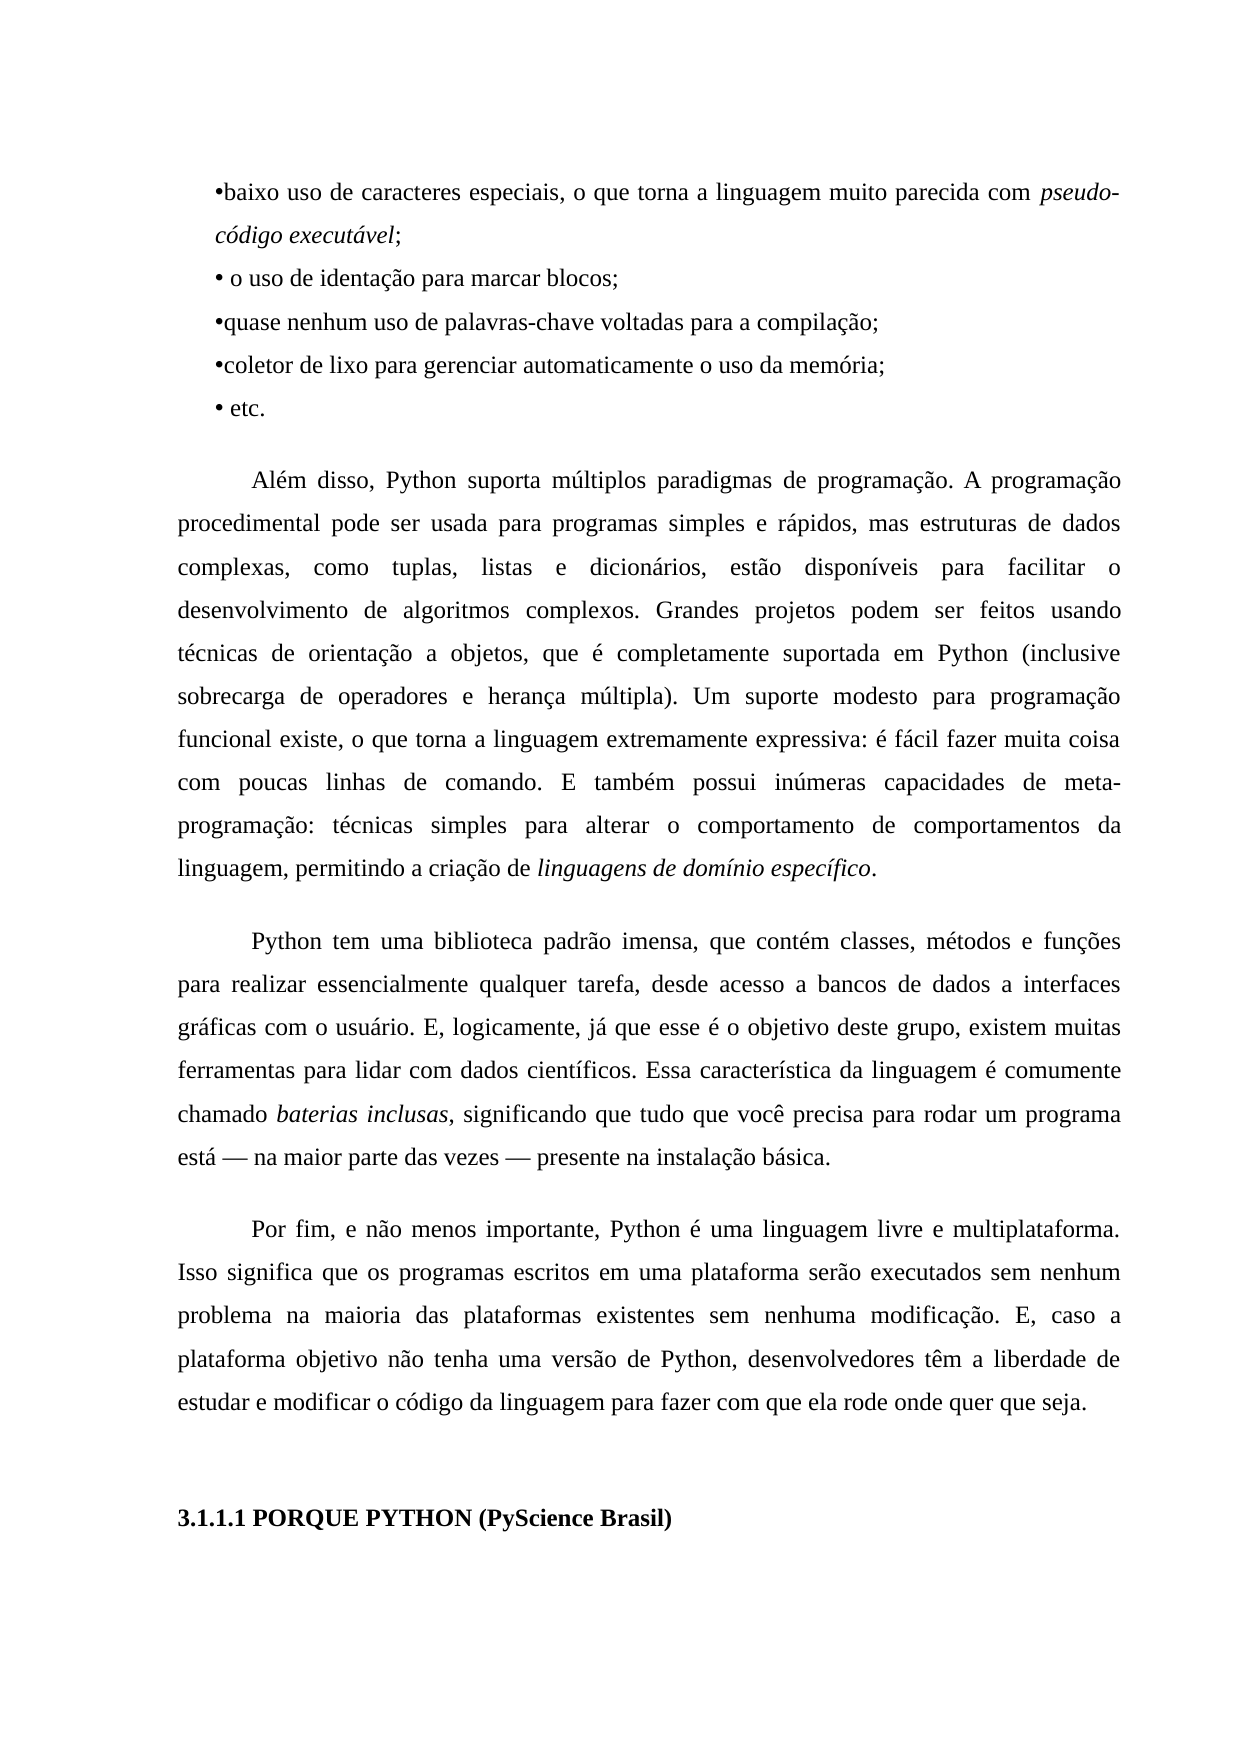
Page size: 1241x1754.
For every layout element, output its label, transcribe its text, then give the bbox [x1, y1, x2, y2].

list quase nenhum uso de palavras-chave voltadas para a compilação; [177, 307, 1122, 335]
list baixo uso de caracteres especiais, o que torna a linguagem muito parecida com pseudo-código executável; [177, 177, 1122, 249]
subtitle 3.1.1.1 PORQUE PYTHON (PyScience Brasil) [177, 1503, 1122, 1531]
list o uso de identação para marcar blocos; [177, 263, 1122, 292]
text Por fim, e não menos importante, Python é uma linguagem livre e multiplataforma. Isso significa que os programas escritos em uma plataforma serão executados sem nenhum problema na maioria das plataformas existentes sem nenhuma modificação. E, caso a plataforma objetivo não tenha uma versão de Python, desenvolvedores têm a liberdade de estudar e modificar o código da linguagem para fazer com que ela rode onde quer que seja. [177, 1214, 1122, 1416]
list etc. [177, 393, 1122, 422]
text Além disso, Python suporta múltiplos paradigmas de programação. A programação procedimental pode ser usada para programas simples e rápidos, mas estruturas de dados complexas, como tuplas, listas e dicionários, estão disponíveis para facilitar o desenvolvimento de algoritmos complexos. Grandes projetos podem ser feitos usando técnicas de orientação a objetos, que é completamente suportada em Python (inclusive sobrecarga de operadores e herança múltipla). Um suporte modesto para programação funcional existe, o que torna a linguagem extremamente expressiva: é fácil fazer muita coisa com poucas linhas de comando. E também possui inúmeras capacidades de meta-programação: técnicas simples para alterar o comportamento de comportamentos da linguagem, permitindo a criação de linguagens de domínio específico. [177, 465, 1122, 882]
text Python tem uma biblioteca padrão imensa, que contém classes, métodos e funções para realizar essencialmente qualquer tarefa, desde acesso a bancos de dados a interfaces gráficas com o usuário. E, logicamente, já que esse é o objetivo deste grupo, existem muitas ferramentas para lidar com dados científicos. Essa característica da linguagem é comumente chamado baterias inclusas, significando que tudo que você precisa para rodar um programa está — na maior parte das vezes — presente na instalação básica. [177, 926, 1122, 1171]
list coletor de lixo para gerenciar automaticamente o uso da memória; [177, 350, 1122, 378]
